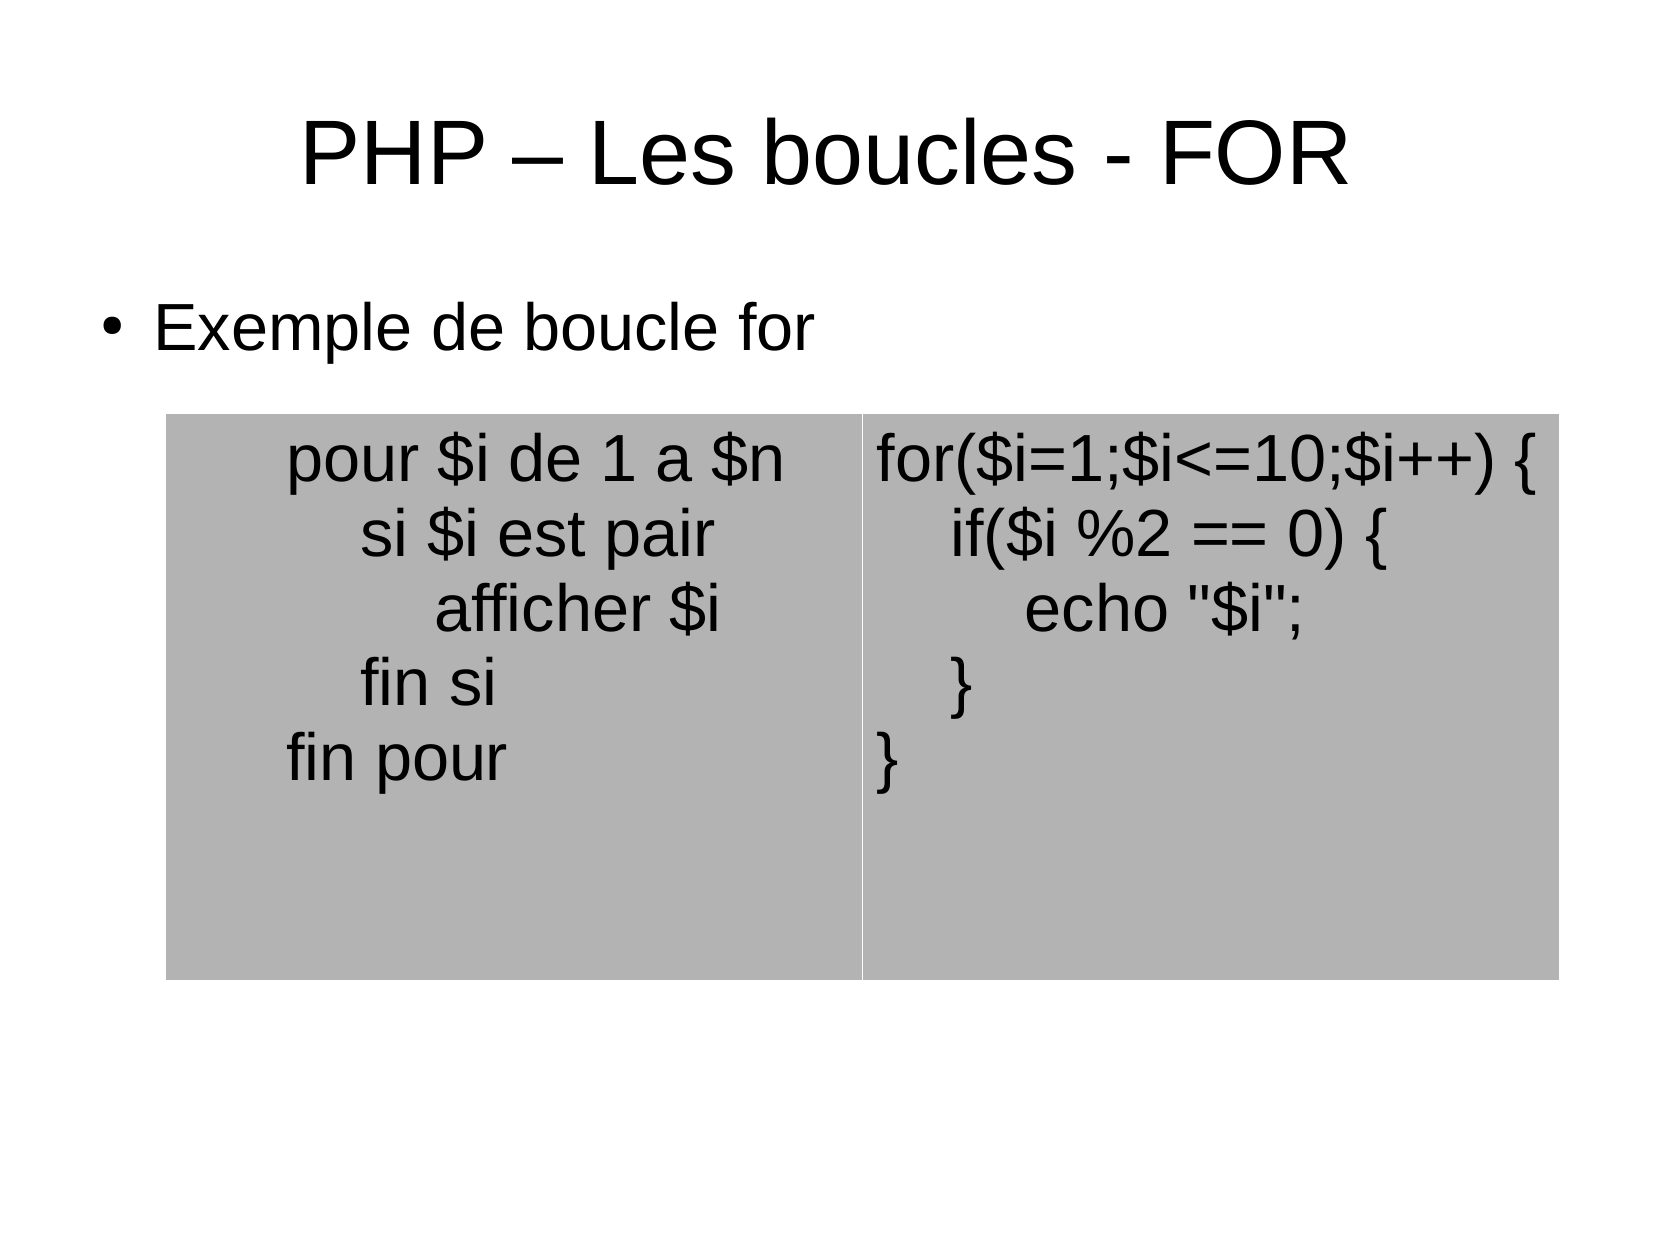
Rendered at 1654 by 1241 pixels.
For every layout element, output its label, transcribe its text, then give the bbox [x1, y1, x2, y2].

table_header for($i=1;$i<=10;$i++) { if($i %2 == 0) { echo "$i"; } } [863, 414, 1559, 980]
table_header pour $i de 1 a $n si $i est pair afficher $i fin si fin pour [166, 414, 862, 980]
title PHP – Les boucles - FOR [82, 49, 1571, 257]
list Exemple de boucle for [82, 290, 1571, 1010]
